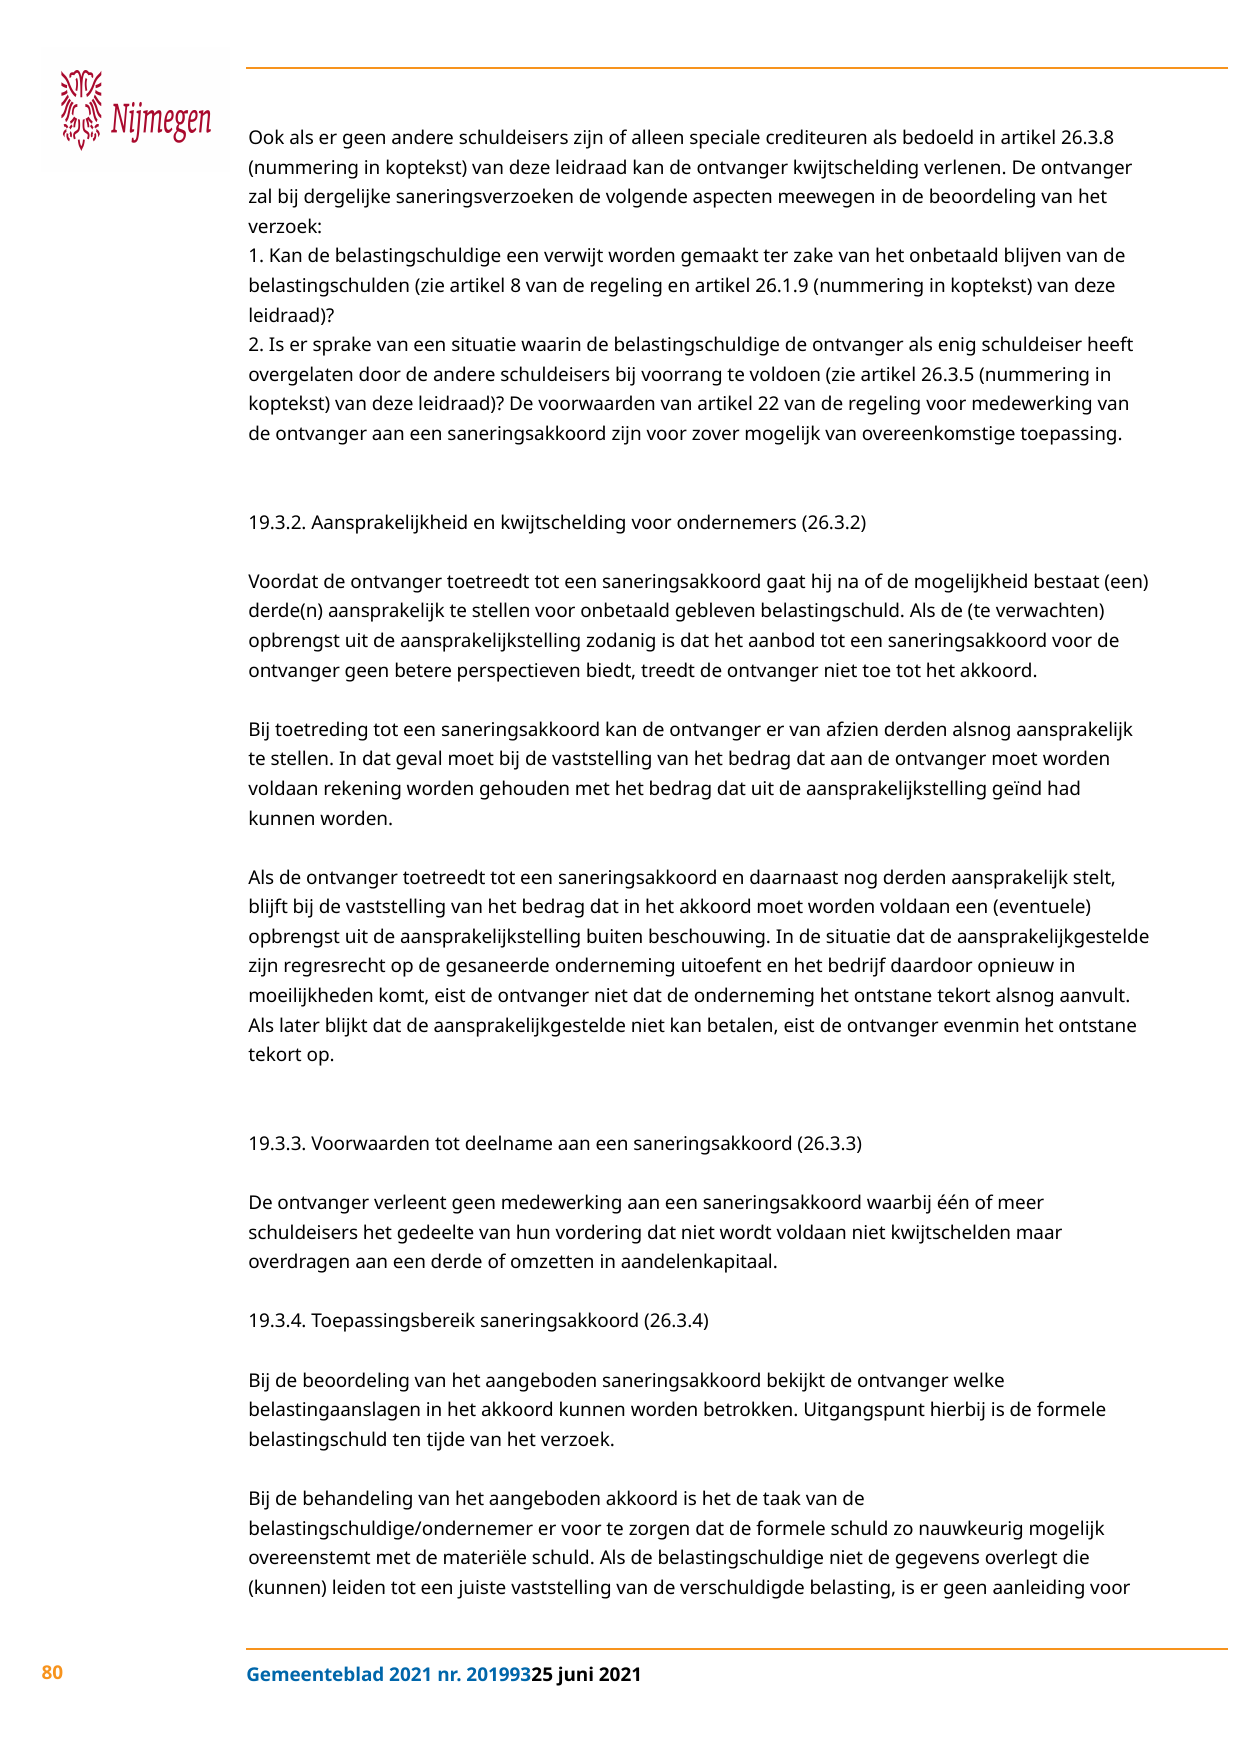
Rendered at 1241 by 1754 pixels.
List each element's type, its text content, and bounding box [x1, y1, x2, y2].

text 2. Is er sprake van een situatie waarin de belastingschuldige de ontvanger als enig schuldeiser heeft overgelaten door de andere schuldeisers bij voorrang te voldoen (zie artikel 26.3.5 (nummering in koptekst) van deze leidraad)? De voorwaarden van artikel 22 van de regeling voor medewerking van de ontvanger aan een saneringsakkoord zijn voor zover mogelijk van overeenkomstige toepassing. [248, 331, 1152, 446]
text Voordat de ontvanger toetreedt tot een saneringsakkoord gaat hij na of de mogelijkheid bestaat (een) derde(n) aansprakelijk te stellen voor onbetaald gebleven belastingschuld. Als de (te verwachten) opbrengst uit de aansprakelijkstelling zodanig is dat het aanbod tot een saneringsakkoord voor de ontvanger geen betere perspectieven biedt, treedt de ontvanger niet toe tot het akkoord. [248, 568, 1152, 683]
text 19.3.3. Voorwaarden tot deelname aan een saneringsakkoord (26.3.3) [248, 1130, 1152, 1156]
text Bij toetreding tot een saneringsakkoord kan de ontvanger er van afzien derden alsnog aansprakelijk te stellen. In dat geval moet bij de vaststelling van het bedrag dat aan de ontvanger moet worden voldaan rekening worden gehouden met het bedrag dat uit de aansprakelijkstelling geïnd had kunnen worden. [248, 716, 1152, 831]
text Bij de behandeling van het aangeboden akkoord is het de taak van de belastingschuldige/ondernemer er voor te zorgen dat de formele schuld zo nauwkeurig mogelijk overeenstemt met de materiële schuld. Als de belastingschuldige niet de gegevens overlegt die (kunnen) leiden tot een juiste vaststelling van de verschuldigde belasting, is er geen aanleiding voor [248, 1485, 1152, 1600]
text De ontvanger verleent geen medewerking aan een saneringsakkoord waarbij één of meer schuldeisers het gedeelte van hun vordering dat niet wordt voldaan niet kwijtschelden maar overdragen aan een derde of omzetten in aandelenkapitaal. [248, 1189, 1152, 1274]
text 19.3.2. Aansprakelijkheid en kwijtschelding voor ondernemers (26.3.2) [248, 509, 1152, 535]
picture [41, 47, 231, 172]
text 19.3.4. Toepassingsbereik saneringsakkoord (26.3.4) [248, 1308, 1152, 1333]
text Ook als er geen andere schuldeisers zijn of alleen speciale crediteuren als bedoeld in artikel 26.3.8 (nummering in koptekst) van deze leidraad kan de ontvanger kwijtschelding verlenen. De ontvanger zal bij dergelijke saneringsverzoeken de volgende aspecten meewegen in de beoordeling van het verzoek: [248, 124, 1152, 239]
text Bij de beoordeling van het aangeboden saneringsakkoord bekijkt de ontvanger welke belastingaanslagen in het akkoord kunnen worden betrokken. Uitgangspunt hierbij is de formele belastingschuld ten tijde van het verzoek. [248, 1367, 1152, 1452]
text Als de ontvanger toetreedt tot een saneringsakkoord en daarnaast nog derden aansprakelijk stelt, blijft bij de vaststelling van het bedrag dat in het akkoord moet worden voldaan een (eventuele) opbrengst uit de aansprakelijkstelling buiten beschouwing. In de situatie dat de aansprakelijkgestelde zijn regresrecht op de gesaneerde onderneming uitoefent en het bedrijf daardoor opnieuw in moeilijkheden komt, eist de ontvanger niet dat de onderneming het ontstane tekort alsnog aanvult. Als later blijkt dat de aansprakelijkgestelde niet kan betalen, eist de ontvanger evenmin het ontstane tekort op. [248, 864, 1152, 1067]
text 1. Kan de belastingschuldige een verwijt worden gemaakt ter zake van het onbetaald blijven van de belastingschulden (zie artikel 8 van de regeling en artikel 26.1.9 (nummering in koptekst) van deze leidraad)? [248, 243, 1152, 328]
